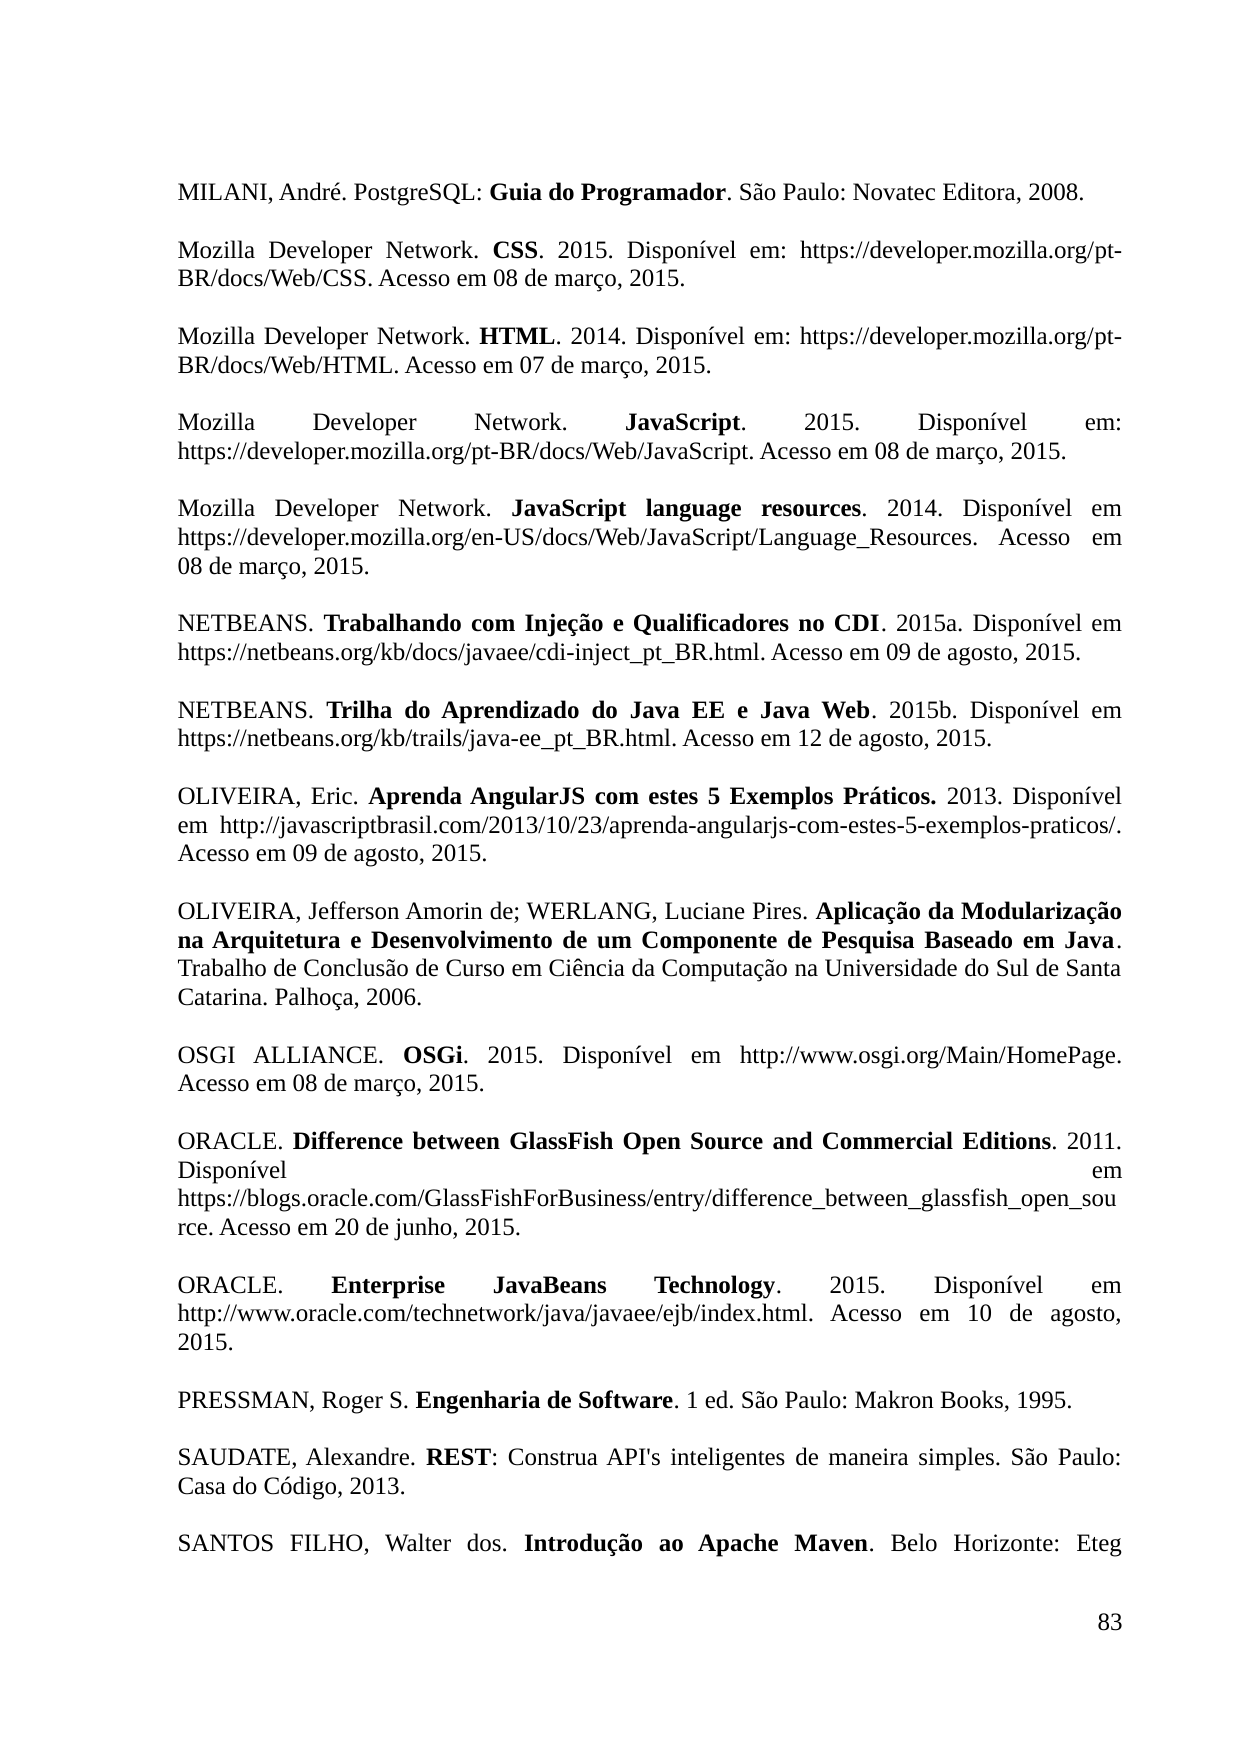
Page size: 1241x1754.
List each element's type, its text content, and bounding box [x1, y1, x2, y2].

text Mozilla Developer Network. JavaScript language resources. 2014. Disponível em https://developer.mozilla.org/en-US/docs/Web/JavaScript/Language_Resources. Acesso em 08 de março, 2015. [177, 493, 1122, 580]
text SAUDATE, Alexandre. REST: Construa API's inteligentes de maneira simples. São Paulo: Casa do Código, 2013. [177, 1442, 1122, 1500]
text Mozilla Developer Network. CSS. 2015. Disponível em: https://developer.mozilla.org/pt-BR/docs/Web/CSS. Acesso em 08 de março, 2015. [177, 235, 1122, 292]
text MILANI, André. PostgreSQL: Guia do Programador. São Paulo: Novatec Editora, 2008. [177, 177, 1122, 206]
text OLIVEIRA, Eric. Aprenda AngularJS com estes 5 Exemplos Práticos. 2013. Disponível em http://javascriptbrasil.com/2013/10/23/aprenda-angularjs-com-estes-5-exemplos-praticos/. Acesso em 09 de agosto, 2015. [177, 781, 1122, 867]
text SANTOS FILHO, Walter dos. Introdução ao Apache Maven. Belo Horizonte: Eteg [177, 1528, 1122, 1557]
text ORACLE. Enterprise JavaBeans Technology. 2015. Disponível em http://www.oracle.com/technetwork/java/javaee/ejb/index.html. Acesso em 10 de agosto, 2015. [177, 1270, 1122, 1356]
text OSGI ALLIANCE. OSGi. 2015. Disponível em http://www.osgi.org/Main/HomePage. Acesso em 08 de março, 2015. [177, 1040, 1122, 1097]
text ORACLE. Difference between GlassFish Open Source and Commercial Editions. 2011. Disponível em https://blogs.oracle.com/GlassFishForBusiness/entry/difference_between_glassfish_open_source. Acesso em 20 de junho, 2015. [177, 1126, 1122, 1241]
text Mozilla Developer Network. HTML. 2014. Disponível em: https://developer.mozilla.org/pt-BR/docs/Web/HTML. Acesso em 07 de março, 2015. [177, 321, 1122, 378]
text NETBEANS. Trilha do Aprendizado do Java EE e Java Web. 2015b. Disponível em https://netbeans.org/kb/trails/java-ee_pt_BR.html. Acesso em 12 de agosto, 2015. [177, 695, 1122, 752]
text OLIVEIRA, Jefferson Amorin de; WERLANG, Luciane Pires. Aplicação da Modularização na Arquitetura e Desenvolvimento de um Componente de Pesquisa Baseado em Java. Trabalho de Conclusão de Curso em Ciência da Computação na Universidade do Sul de Santa Catarina. Palhoça, 2006. [177, 896, 1122, 1011]
text PRESSMAN, Roger S. Engenharia de Software. 1 ed. São Paulo: Makron Books, 1995. [177, 1385, 1122, 1413]
text NETBEANS. Trabalhando com Injeção e Qualificadores no CDI. 2015a. Disponível em https://netbeans.org/kb/docs/javaee/cdi-inject_pt_BR.html. Acesso em 09 de agosto, 2015. [177, 608, 1122, 666]
text Mozilla Developer Network. JavaScript. 2015. Disponível em: https://developer.mozilla.org/pt-BR/docs/Web/JavaScript. Acesso em 08 de março, 2015. [177, 407, 1122, 465]
